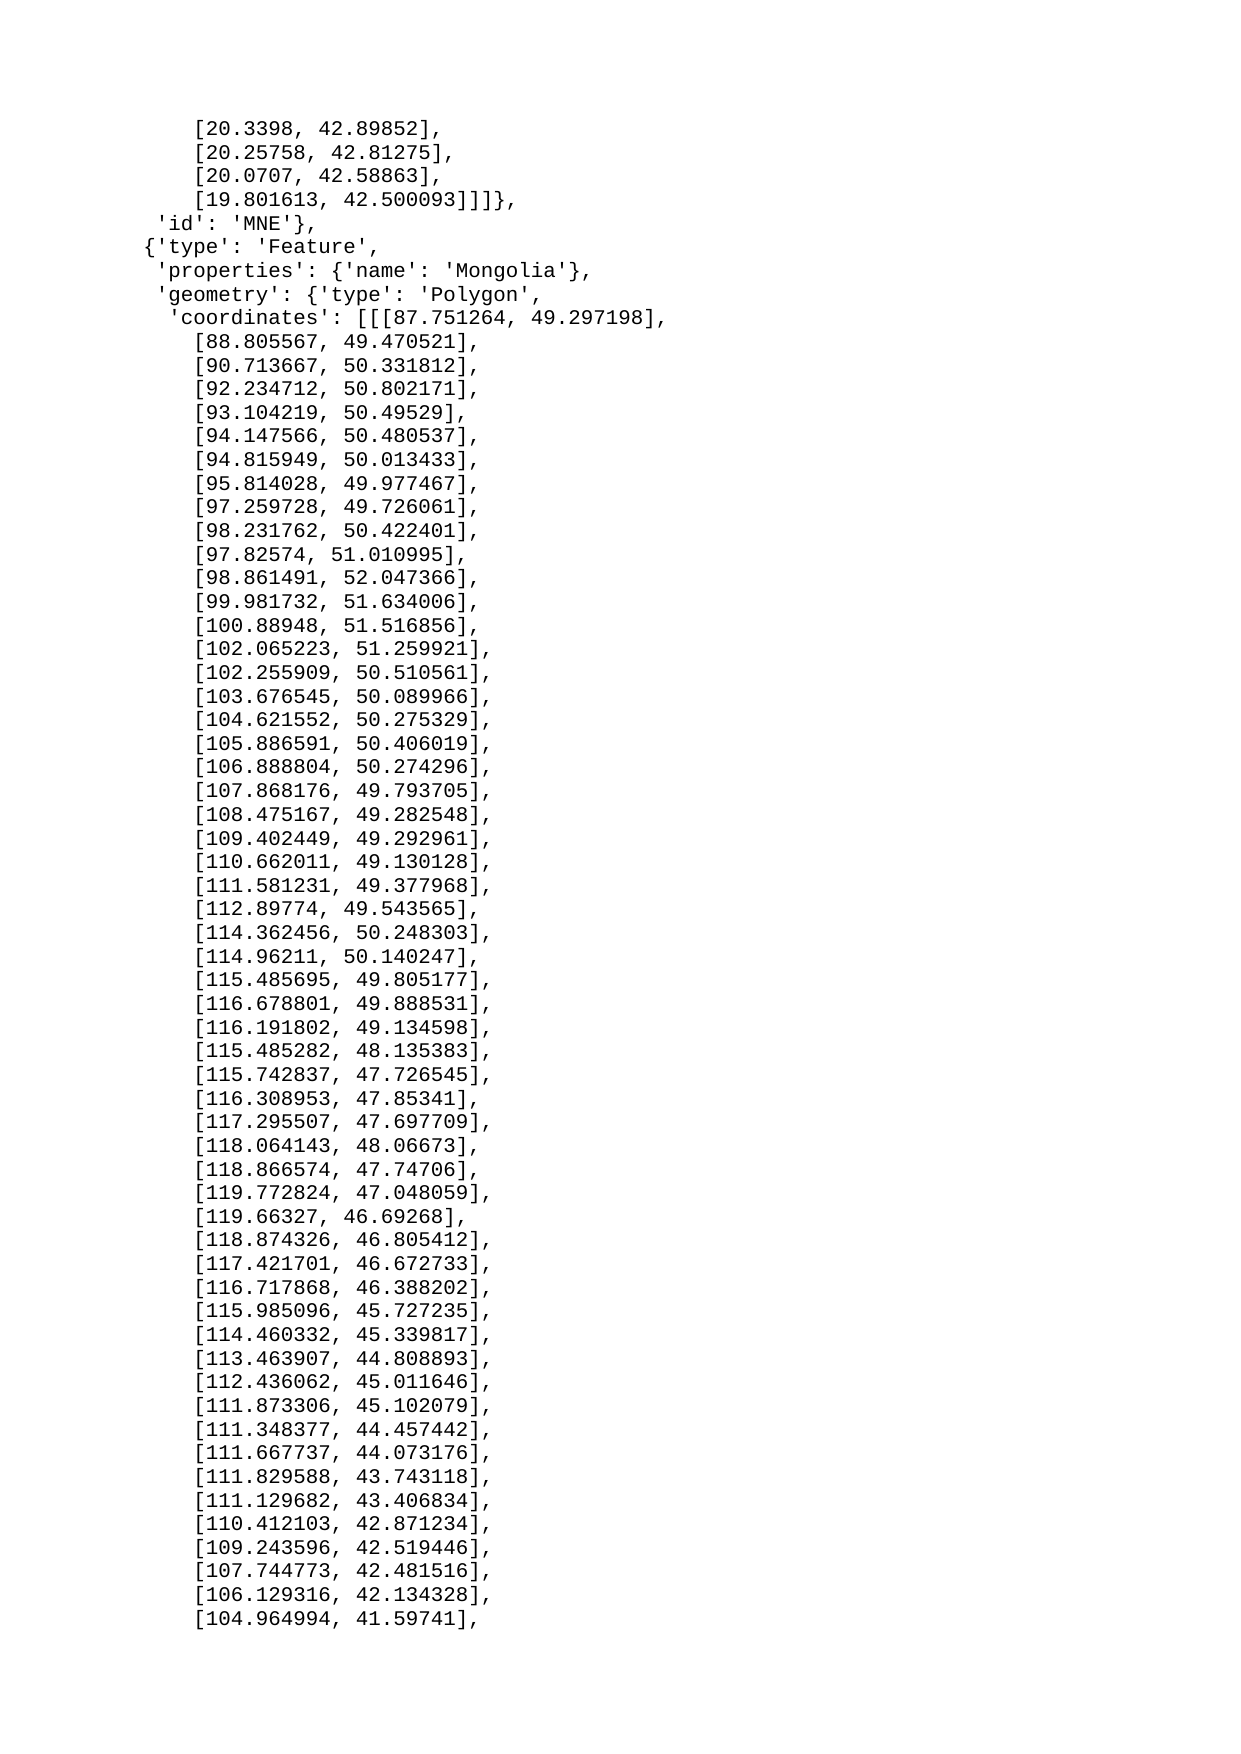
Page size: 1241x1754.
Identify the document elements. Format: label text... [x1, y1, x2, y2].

text [118.874326, 46.805412], [118, 1229, 1122, 1253]
text [116.678801, 49.888531], [118, 993, 1122, 1017]
text [119.772824, 47.048059], [118, 1182, 1122, 1206]
text [94.815949, 50.013433], [118, 449, 1122, 473]
text [94.147566, 50.480537], [118, 426, 1122, 449]
text [88.805567, 49.470521], [118, 331, 1122, 354]
text [110.412103, 42.871234], [118, 1513, 1122, 1537]
text [102.255909, 50.510561], [118, 662, 1122, 686]
text [20.25758, 42.81275], [118, 142, 1122, 165]
text [111.348377, 44.457442], [118, 1419, 1122, 1442]
text [20.0707, 42.58863], [118, 165, 1122, 189]
text [97.82574, 51.010995], [118, 544, 1122, 567]
text [109.243596, 42.519446], [118, 1537, 1122, 1561]
text [99.981732, 51.634006], [118, 591, 1122, 615]
text [118.866574, 47.74706], [118, 1158, 1122, 1182]
text [112.436062, 45.011646], [118, 1371, 1122, 1395]
text [111.873306, 45.102079], [118, 1395, 1122, 1419]
text [104.621552, 50.275329], [118, 709, 1122, 733]
text [92.234712, 50.802171], [118, 378, 1122, 402]
text [117.295507, 47.697709], [118, 1111, 1122, 1135]
text [118.064143, 48.06673], [118, 1135, 1122, 1158]
text [119.66327, 46.69268], [118, 1206, 1122, 1229]
text [114.460332, 45.339817], [118, 1324, 1122, 1348]
text [116.191802, 49.134598], [118, 1017, 1122, 1040]
text [111.581231, 49.377968], [118, 875, 1122, 898]
text [97.259728, 49.726061], [118, 496, 1122, 520]
text [90.713667, 50.331812], [118, 354, 1122, 378]
text [110.662011, 49.130128], [118, 851, 1122, 875]
text 'id': 'MNE'}, [118, 213, 1122, 236]
text [116.308953, 47.85341], [118, 1088, 1122, 1111]
text [112.89774, 49.543565], [118, 898, 1122, 922]
text [107.744773, 42.481516], [118, 1561, 1122, 1584]
text [115.742837, 47.726545], [118, 1064, 1122, 1088]
text [114.362456, 50.248303], [118, 922, 1122, 946]
text [106.129316, 42.134328], [118, 1584, 1122, 1608]
text 'geometry': {'type': 'Polygon', [118, 284, 1122, 307]
text [111.667737, 44.073176], [118, 1442, 1122, 1466]
text [103.676545, 50.089966], [118, 686, 1122, 709]
text [19.801613, 42.500093]]]}, [118, 189, 1122, 213]
text [115.485695, 49.805177], [118, 969, 1122, 993]
text [100.88948, 51.516856], [118, 615, 1122, 638]
text 'properties': {'name': 'Mongolia'}, [118, 260, 1122, 284]
text [115.485282, 48.135383], [118, 1040, 1122, 1064]
text [108.475167, 49.282548], [118, 804, 1122, 827]
text [115.985096, 45.727235], [118, 1300, 1122, 1324]
text [111.829588, 43.743118], [118, 1466, 1122, 1489]
text [98.231762, 50.422401], [118, 520, 1122, 544]
text [116.717868, 46.388202], [118, 1277, 1122, 1300]
text [20.3398, 42.89852], [118, 118, 1122, 142]
text {'type': 'Feature', [118, 236, 1122, 260]
text [117.421701, 46.672733], [118, 1253, 1122, 1277]
text [114.96211, 50.140247], [118, 946, 1122, 969]
text [106.888804, 50.274296], [118, 757, 1122, 780]
text [104.964994, 41.59741], [118, 1608, 1122, 1631]
text [109.402449, 49.292961], [118, 827, 1122, 851]
text [105.886591, 50.406019], [118, 733, 1122, 757]
text [95.814028, 49.977467], [118, 473, 1122, 496]
text 'coordinates': [[[87.751264, 49.297198], [118, 307, 1122, 331]
text [107.868176, 49.793705], [118, 780, 1122, 804]
text [111.129682, 43.406834], [118, 1489, 1122, 1513]
text [93.104219, 50.49529], [118, 402, 1122, 426]
text [113.463907, 44.808893], [118, 1348, 1122, 1371]
text [102.065223, 51.259921], [118, 638, 1122, 662]
text [98.861491, 52.047366], [118, 567, 1122, 591]
